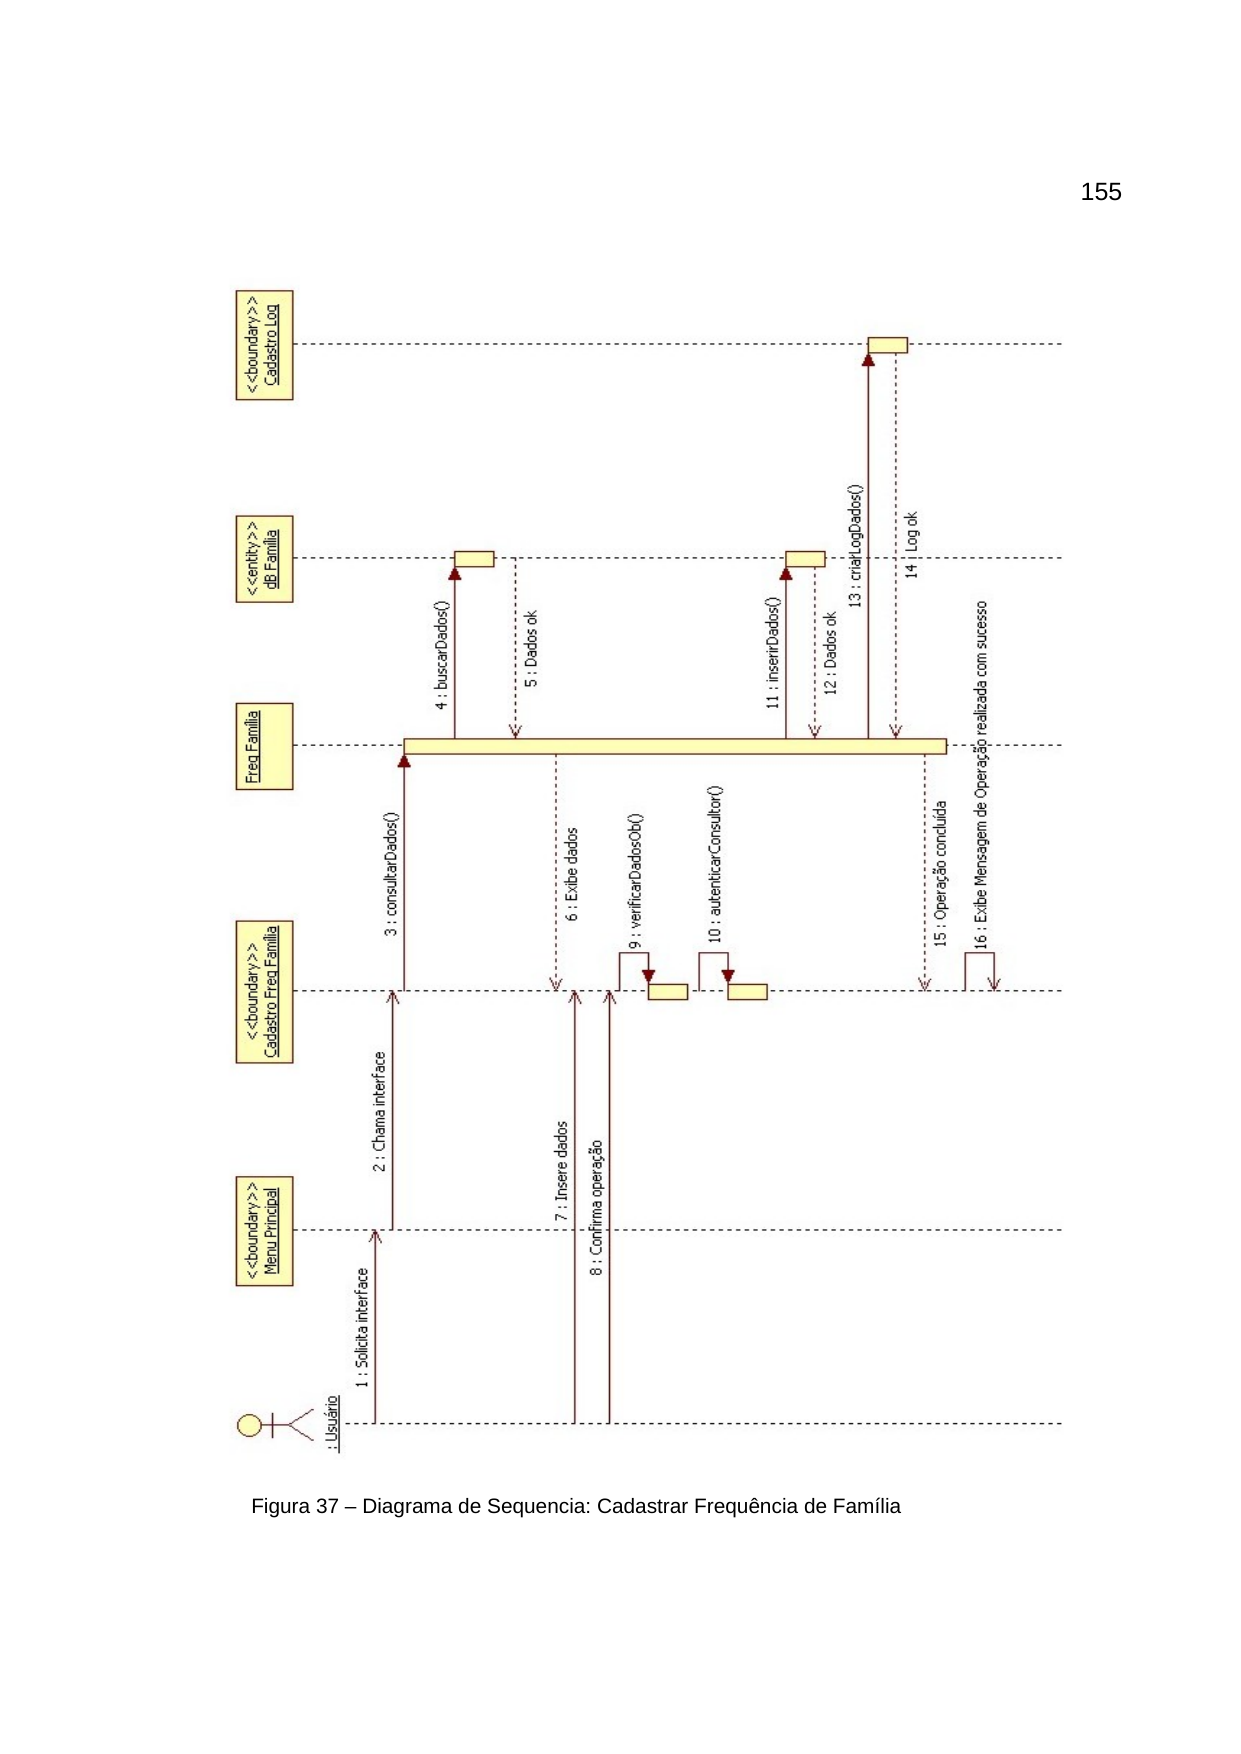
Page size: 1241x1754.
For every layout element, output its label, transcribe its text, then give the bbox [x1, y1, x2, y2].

picture [207, 265, 1092, 1494]
text Figura 37 – Diagrama de Sequencia: Cadastrar Frequência de Família [177, 1494, 1122, 1518]
